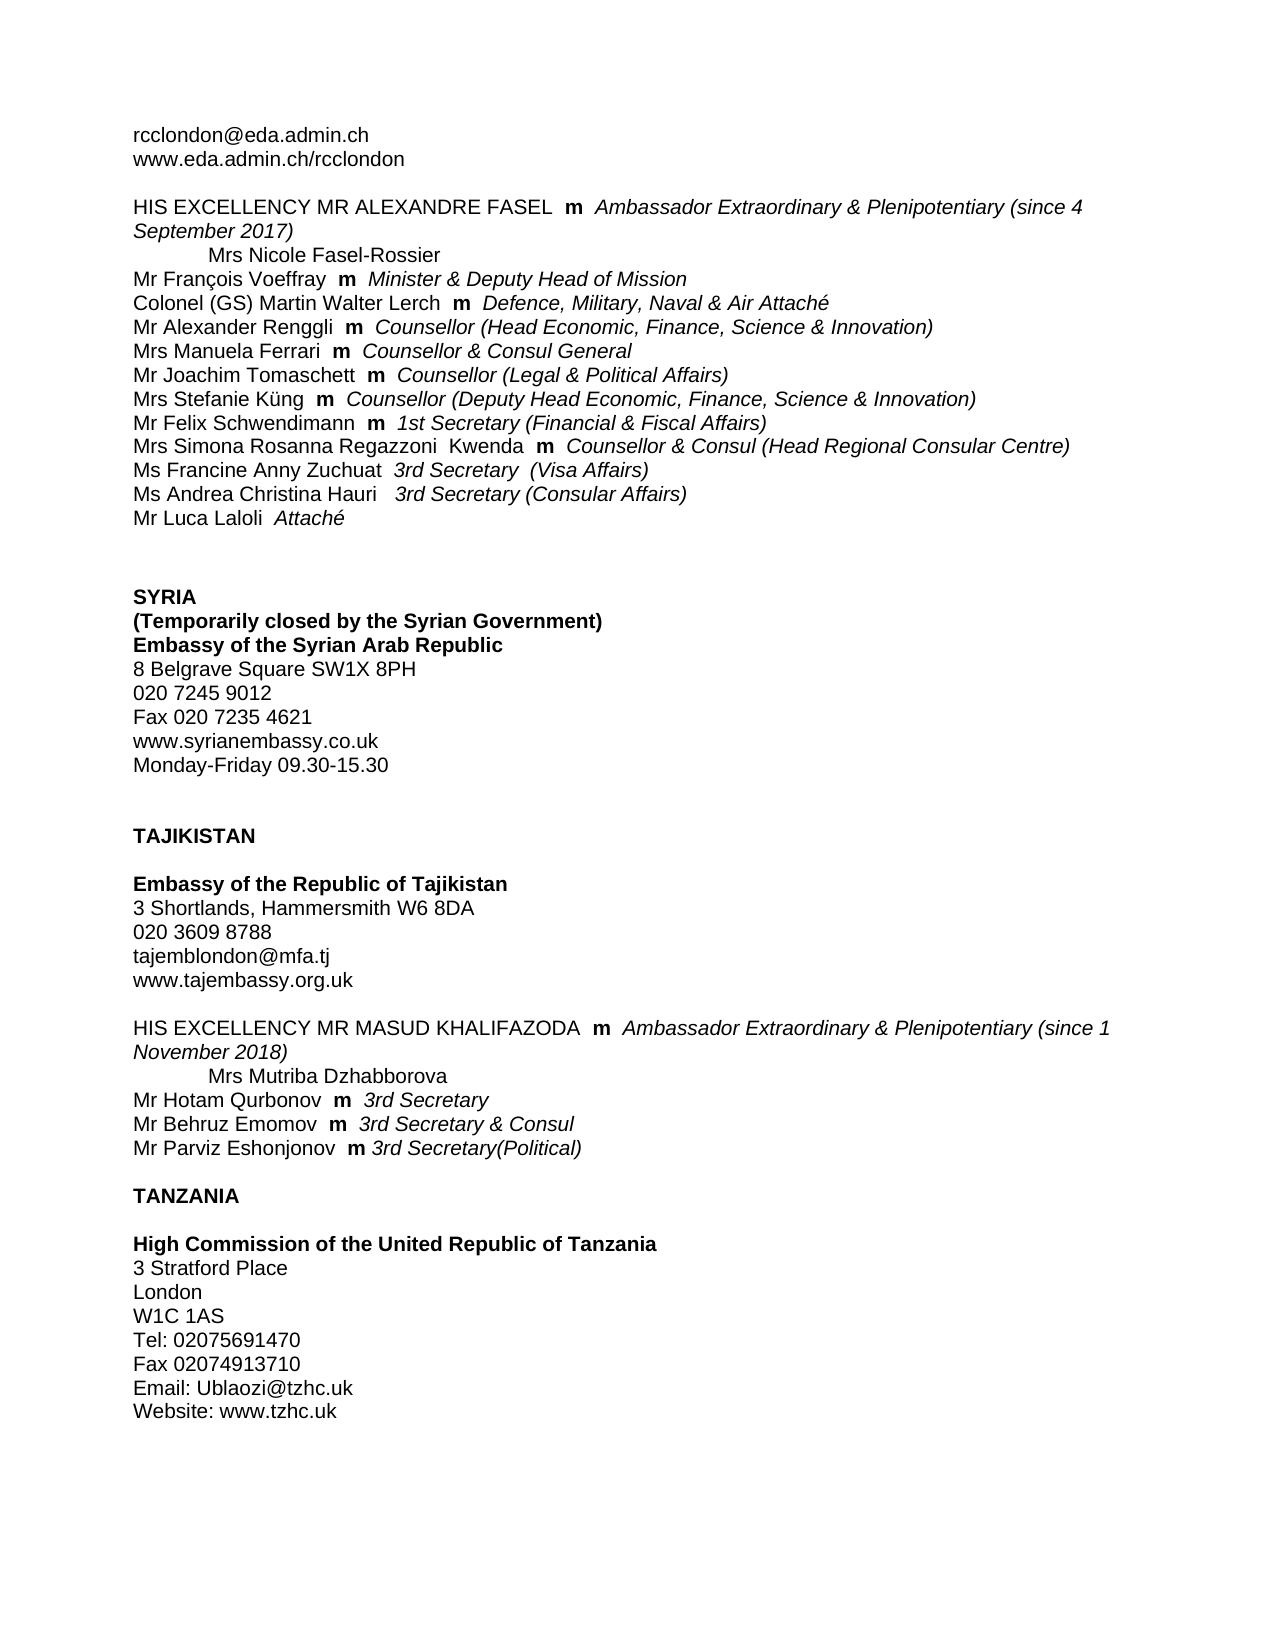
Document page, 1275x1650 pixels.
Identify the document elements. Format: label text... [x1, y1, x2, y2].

text Ms Andrea Christina Hauri 3rd Secretary (Consular Affairs) [133, 482, 1181, 506]
text tajemblondon@mfa.tj [133, 944, 1181, 968]
text 020 7245 9012 [133, 681, 1181, 704]
text Embassy of the Syrian Arab Republic [133, 633, 1181, 657]
text Mr Hotam Qurbonov m 3rd Secretary [133, 1088, 1181, 1112]
text Monday-Friday 09.30-15.30 [133, 752, 1181, 776]
text W1C 1AS [133, 1303, 1181, 1327]
text 3 Stratford Place [133, 1256, 1181, 1279]
text HIS EXCELLENCY MR MASUD KHALIFAZODA m Ambassador Extraordinary & Plenipotentiary (since 1 November 2018) [133, 1016, 1181, 1064]
text Fax 020 7235 4621 [133, 704, 1181, 728]
subtitle TANZANIA [133, 1184, 1181, 1208]
text Fax 02074913710 [133, 1351, 1181, 1375]
text Mr Felix Schwendimann m 1st Secretary (Financial & Fiscal Affairs) [133, 410, 1181, 434]
text Mr François Voeffray m Minister & Deputy Head of Mission [133, 267, 1181, 291]
text Email: Ublaozi@tzhc.uk [133, 1375, 1181, 1399]
text 3 Shortlands, Hammersmith W6 8DA [133, 896, 1181, 920]
text HIS EXCELLENCY MR ALEXANDRE FASEL m Ambassador Extraordinary & Plenipotentiary (since 4 September 2017) [133, 195, 1181, 243]
text www.syrianembassy.co.uk [133, 728, 1181, 752]
text Tel: 02075691470 [133, 1327, 1181, 1351]
text 8 Belgrave Square SW1X 8PH [133, 657, 1181, 681]
text Mrs Simona Rosanna Regazzoni Kwenda m Counsellor & Consul (Head Regional Consular Centre) [133, 434, 1181, 458]
text Colonel (GS) Martin Walter Lerch m Defence, Military, Naval & Air Attaché [133, 291, 1181, 314]
text Mr Luca Laloli Attaché [133, 506, 1181, 530]
text Mr Alexander Renggli m Counsellor (Head Economic, Finance, Science & Innovation) [133, 314, 1181, 338]
text Mr Behruz Emomov m 3rd Secretary & Consul [133, 1112, 1181, 1136]
text Mr Joachim Tomaschett m Counsellor (Legal & Political Affairs) [133, 362, 1181, 386]
text Mr Parviz Eshonjonov m 3rd Secretary(Political) [133, 1136, 1181, 1160]
text Embassy of the Republic of Tajikistan [133, 872, 1181, 896]
text 020 3609 8788 [133, 920, 1181, 944]
text Mrs Nicole Fasel-Rossier [133, 243, 1181, 267]
text Ms Francine Anny Zuchuat 3rd Secretary (Visa Affairs) [133, 458, 1181, 482]
text (Temporarily closed by the Syrian Government) [133, 609, 1181, 633]
text rcclondon@eda.admin.ch [133, 123, 1181, 147]
text Website: www.tzhc.uk [133, 1399, 1181, 1423]
text TAJIKISTAN [133, 824, 1181, 848]
text London [133, 1279, 1181, 1303]
subtitle SYRIA [133, 585, 1181, 609]
text www.eda.admin.ch/rcclondon [133, 147, 1181, 171]
text Mrs Manuela Ferrari m Counsellor & Consul General [133, 338, 1181, 362]
text High Commission of the United Republic of Tanzania [133, 1232, 1181, 1256]
text www.tajembassy.org.uk [133, 968, 1181, 992]
text Mrs Stefanie Küng m Counsellor (Deputy Head Economic, Finance, Science & Innovation) [133, 386, 1181, 410]
text Mrs Mutriba Dzhabborova [133, 1064, 1181, 1088]
